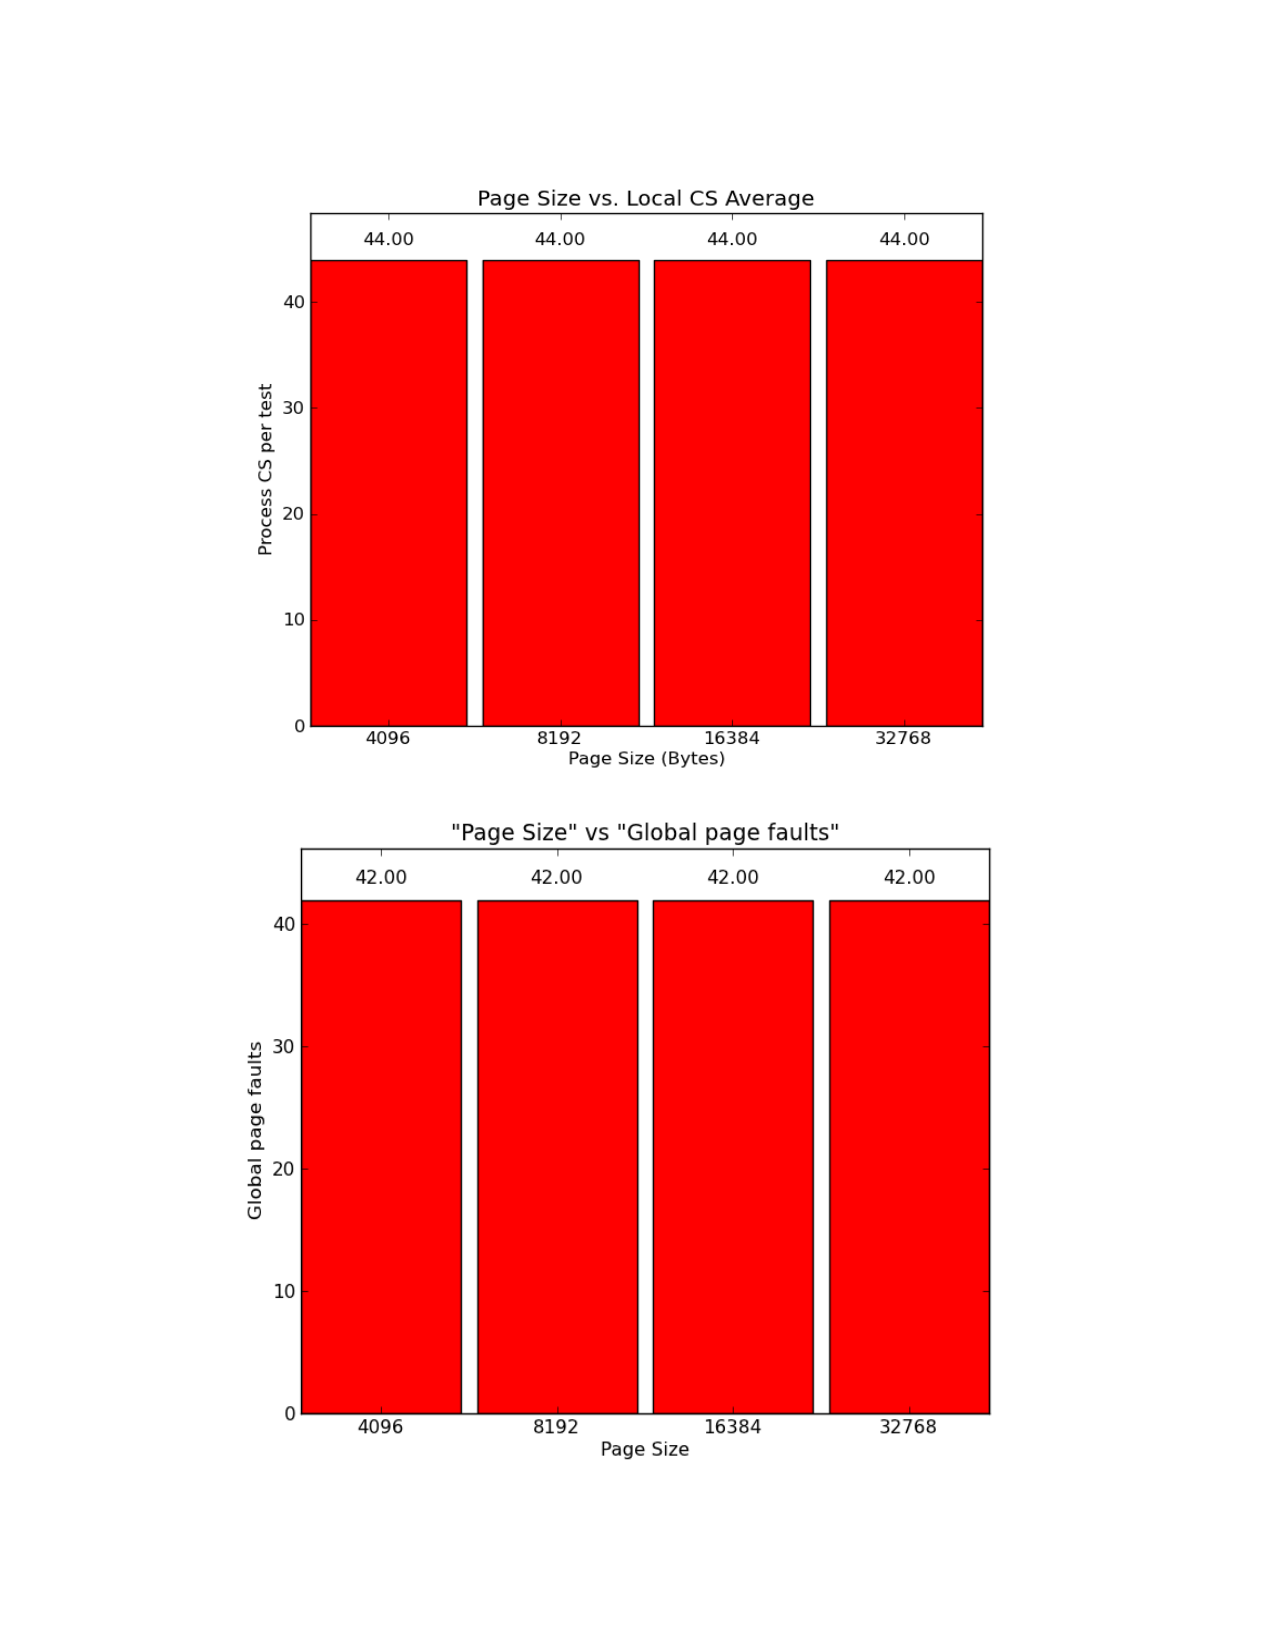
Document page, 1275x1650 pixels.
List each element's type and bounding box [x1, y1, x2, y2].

picture [190, 149, 1078, 1484]
